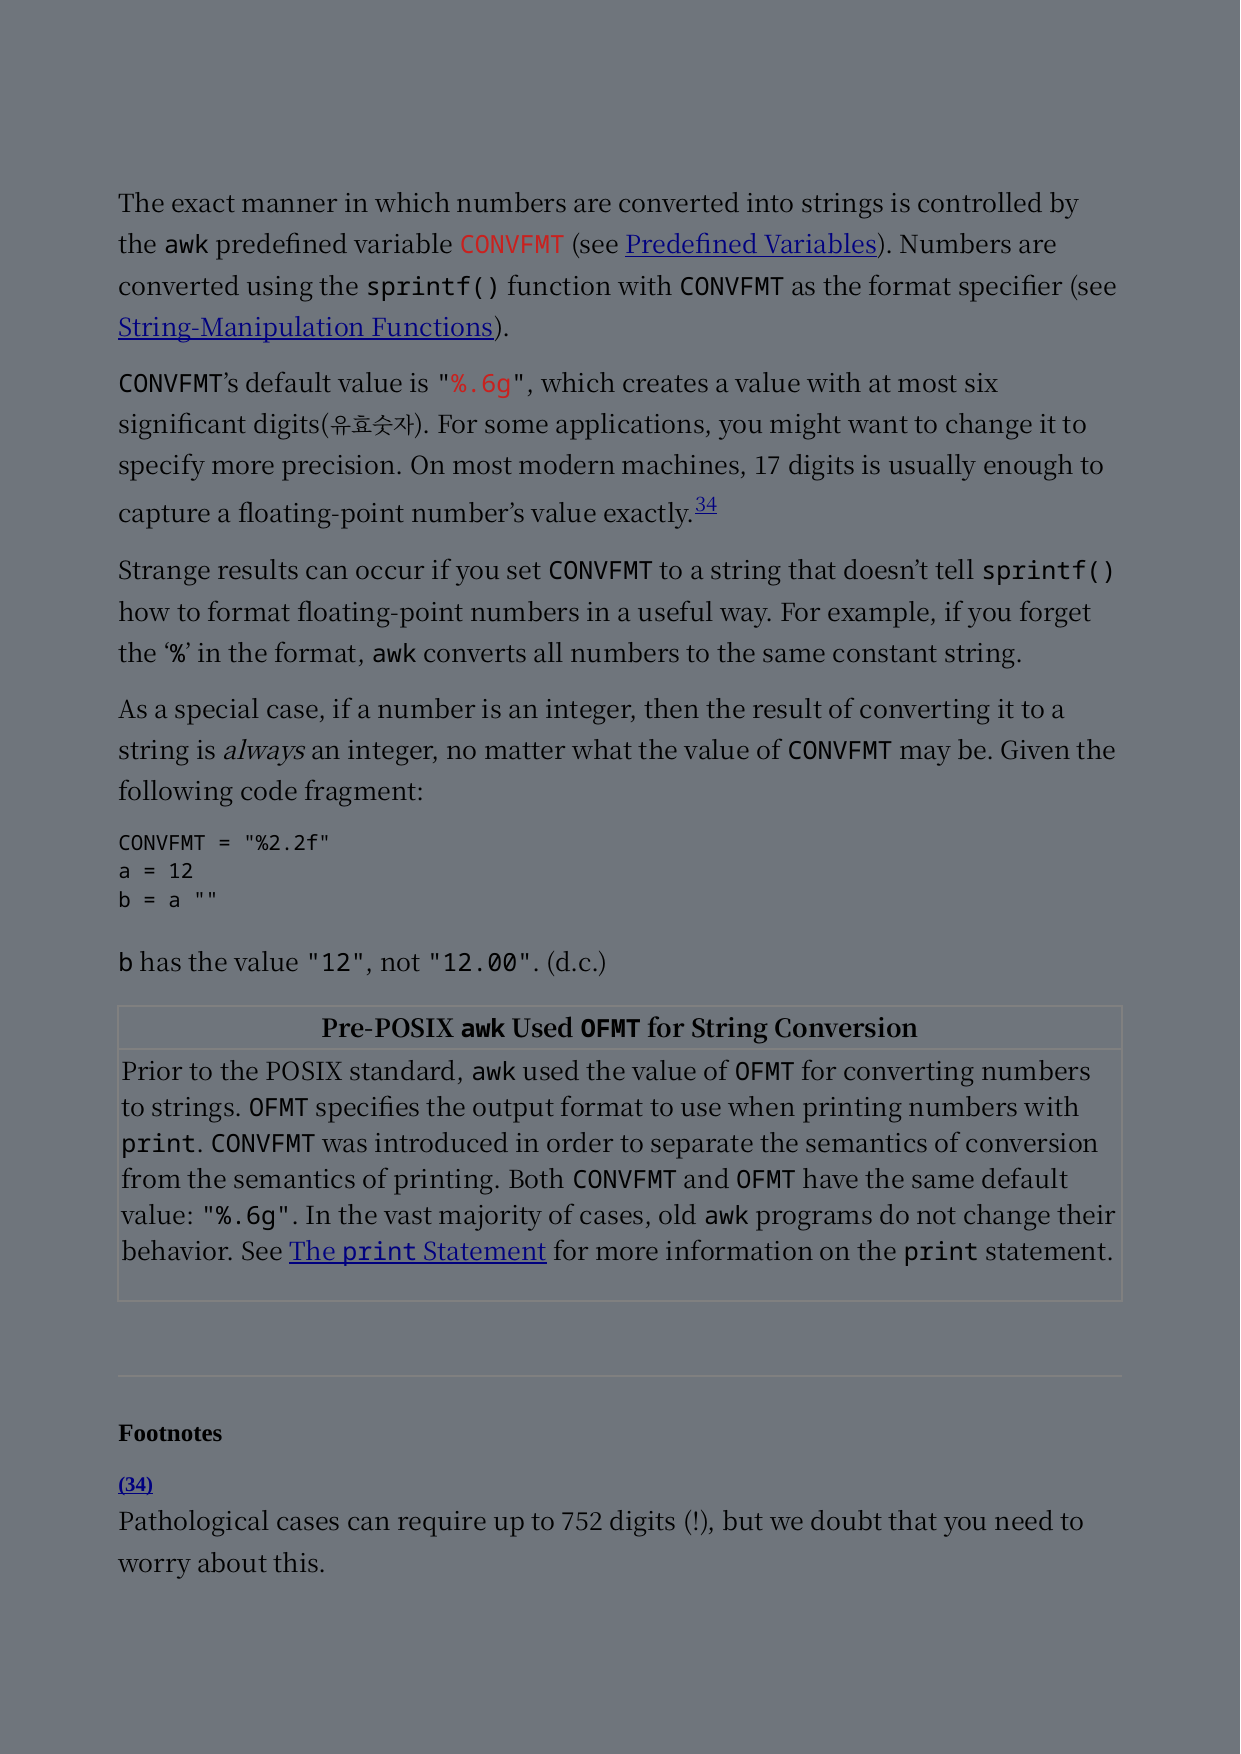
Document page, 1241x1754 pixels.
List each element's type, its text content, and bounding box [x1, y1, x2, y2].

table_header Pre-POSIX awk Used OFMT for String Conversion [119, 1007, 1121, 1048]
text b = a "" [118, 885, 1122, 913]
text Strange results can occur if you set CONVFMT to a string that doesn’t tell sprintf() how to format floating-point numbers in a useful way. For example, if you forget the ‘%’ in the format, awk converts all numbers to the same constant string. [118, 551, 1122, 669]
text CONVFMT’s default value is "%.6g", which creates a value with at most six significant digits(유효숫자). For some applications, you might want to change it to specify more precision. On most modern machines, 17 digits is usually enough to capture a floating-point number’s value exactly.34 [118, 363, 1122, 530]
text b has the value "12", not "12.00". (d.c.) [118, 943, 1122, 979]
text CONVFMT = "%2.2f" [118, 828, 1122, 856]
text As a special case, if a number is an integer, then the result of converting it to a string is always an integer, no matter what the value of CONVFMT may be. Given the following code fragment: [118, 689, 1122, 808]
subtitle Footnotes [118, 1418, 1122, 1447]
table_cell Prior to the POSIX standard, awk used the value of OFMT for converting numbers to strings. OFMT specifies the output format to use when printing numbers with print. CONVFMT was introduced in order to separate the semantics of conversion from the semantics of printing. Both CONVFMT and OFMT have the same default value: "%.6g". In the vast majority of cases, old awk programs do not change their behavior. See The print Statement for more information on the print statement. [119, 1050, 1121, 1300]
text Pathological cases can require up to 752 digits (!), but we doubt that you need to worry about this. [118, 1502, 1122, 1579]
subtitle (34) [118, 1472, 1122, 1496]
text a = 12 [118, 856, 1122, 885]
text The exact manner in which numbers are converted into strings is controlled by the awk predefined variable CONVFMT (see Predefined Variables). Numbers are converted using the sprintf() function with CONVFMT as the format specifier (see String-Manipulation Functions). [118, 183, 1122, 343]
